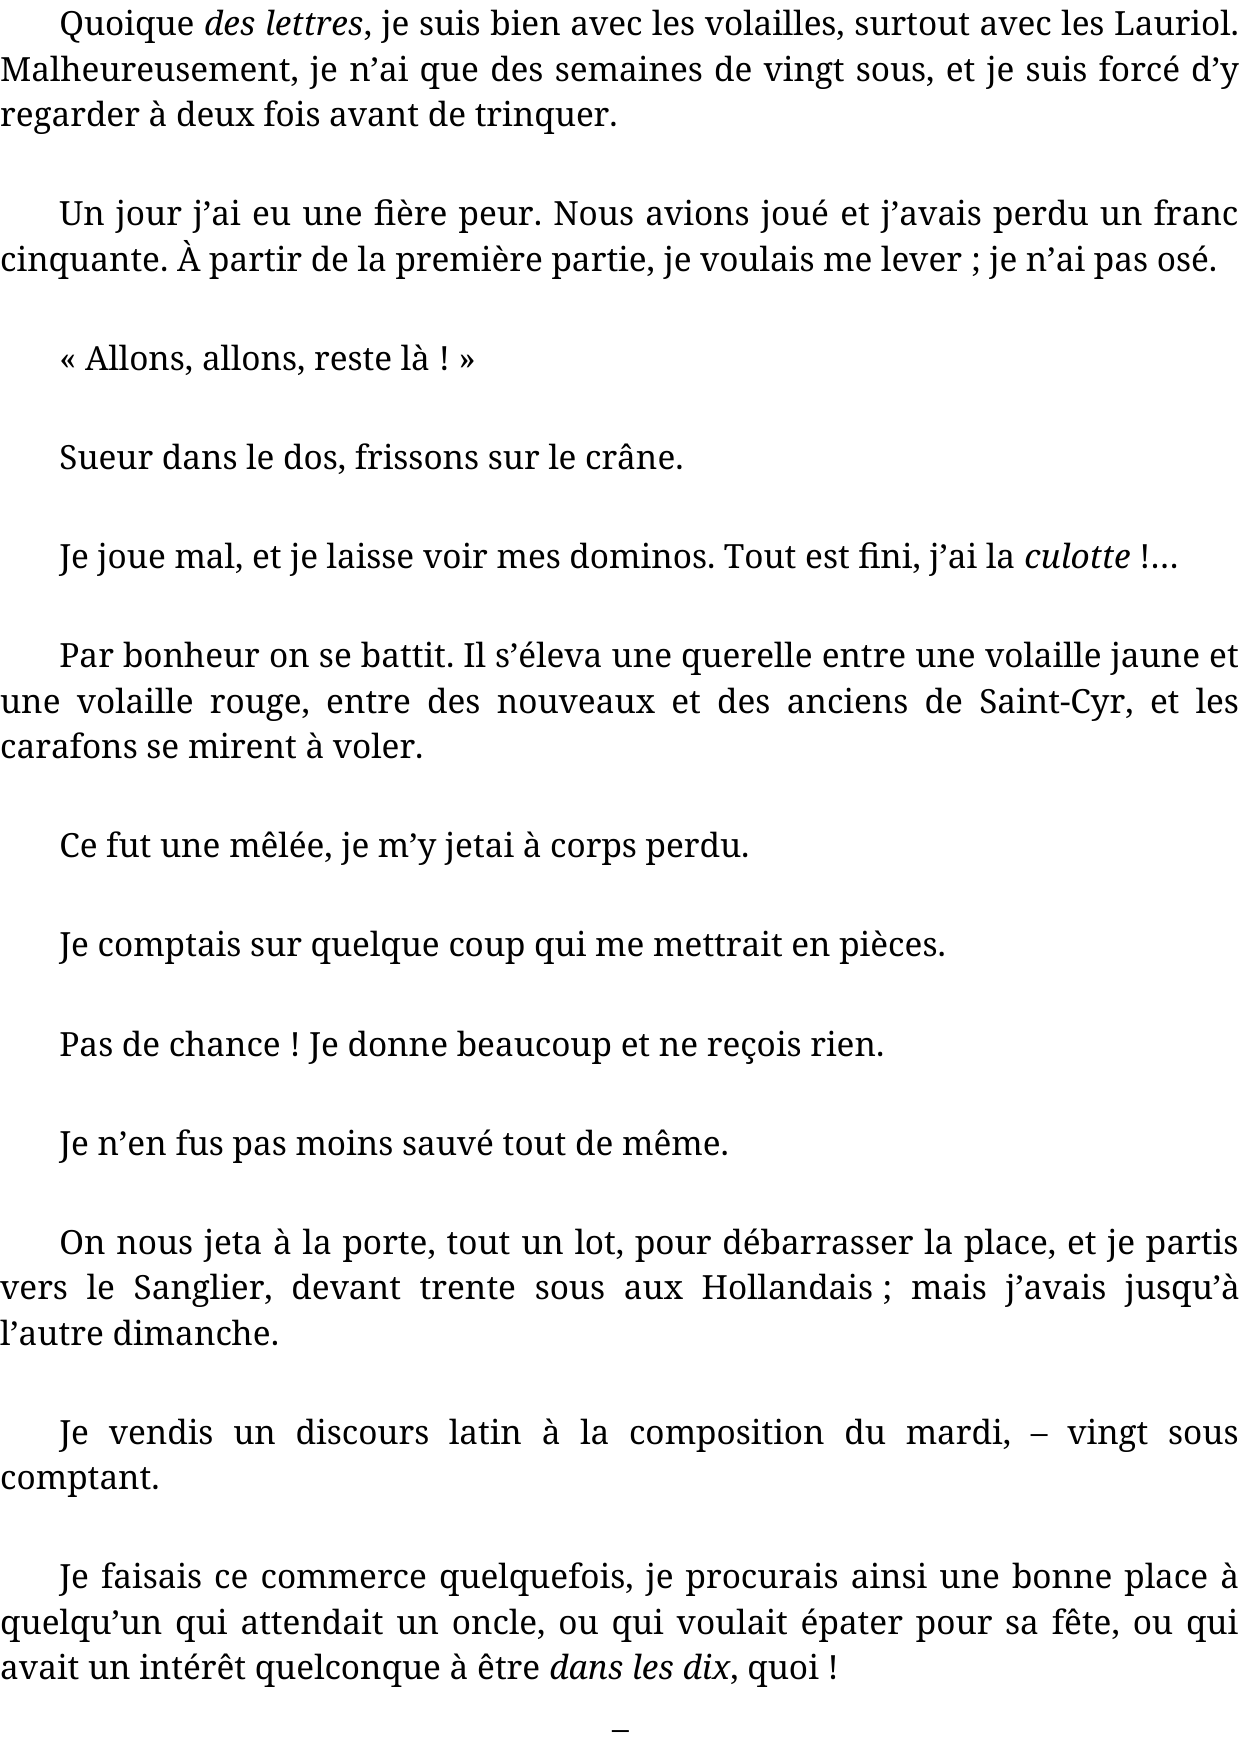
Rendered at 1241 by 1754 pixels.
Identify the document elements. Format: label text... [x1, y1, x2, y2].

text Je joue mal, et je laisse voir mes dominos. Tout est fini, j’ai la culotte !… [0, 533, 1240, 578]
text Quoique des lettres, je suis bien avec les volailles, surtout avec les Lauriol. Malheureusement, je n’ai que des semaines de vingt sous, et je suis forcé d’y regarder à deux fois avant de trinquer. [0, 0, 1240, 136]
text Sueur dans le dos, frissons sur le crâne. [0, 434, 1240, 479]
text Par bonheur on se battit. Il s’éleva une querelle entre une volaille jaune et une volaille rouge, entre des nouveaux et des anciens de Saint-Cyr, et les carafons se mirent à voler. [0, 632, 1240, 768]
text Un jour j’ai eu une fière peur. Nous avions joué et j’avais perdu un franc cinquante. À partir de la première partie, je voulais me lever ; je n’ai pas osé. [0, 190, 1240, 281]
text Je comptais sur quelque coup qui me mettrait en pièces. [0, 921, 1240, 967]
text Je n’en fus pas moins sauvé tout de même. [0, 1119, 1240, 1165]
text Je faisais ce commerce quelquefois, je procurais ainsi une bonne place à quelqu’un qui attendait un oncle, ou qui voulait épater pour sa fête, ou qui avait un intérêt quelconque à être dans les dix, quoi ! [0, 1553, 1240, 1689]
text Je vendis un discours latin à la composition du mardi, – vingt sous comptant. [0, 1409, 1240, 1499]
text On nous jeta à la porte, tout un lot, pour débarrasser la place, et je partis vers le Sanglier, devant trente sous aux Hollandais ; mais j’avais jusqu’à l’autre dimanche. [0, 1219, 1240, 1355]
text « Allons, allons, reste là ! » [0, 334, 1240, 380]
text Ce fut une mêlée, je m’y jetai à corps perdu. [0, 822, 1240, 867]
text Pas de chance ! Je donne beaucoup et ne reçois rien. [0, 1020, 1240, 1066]
